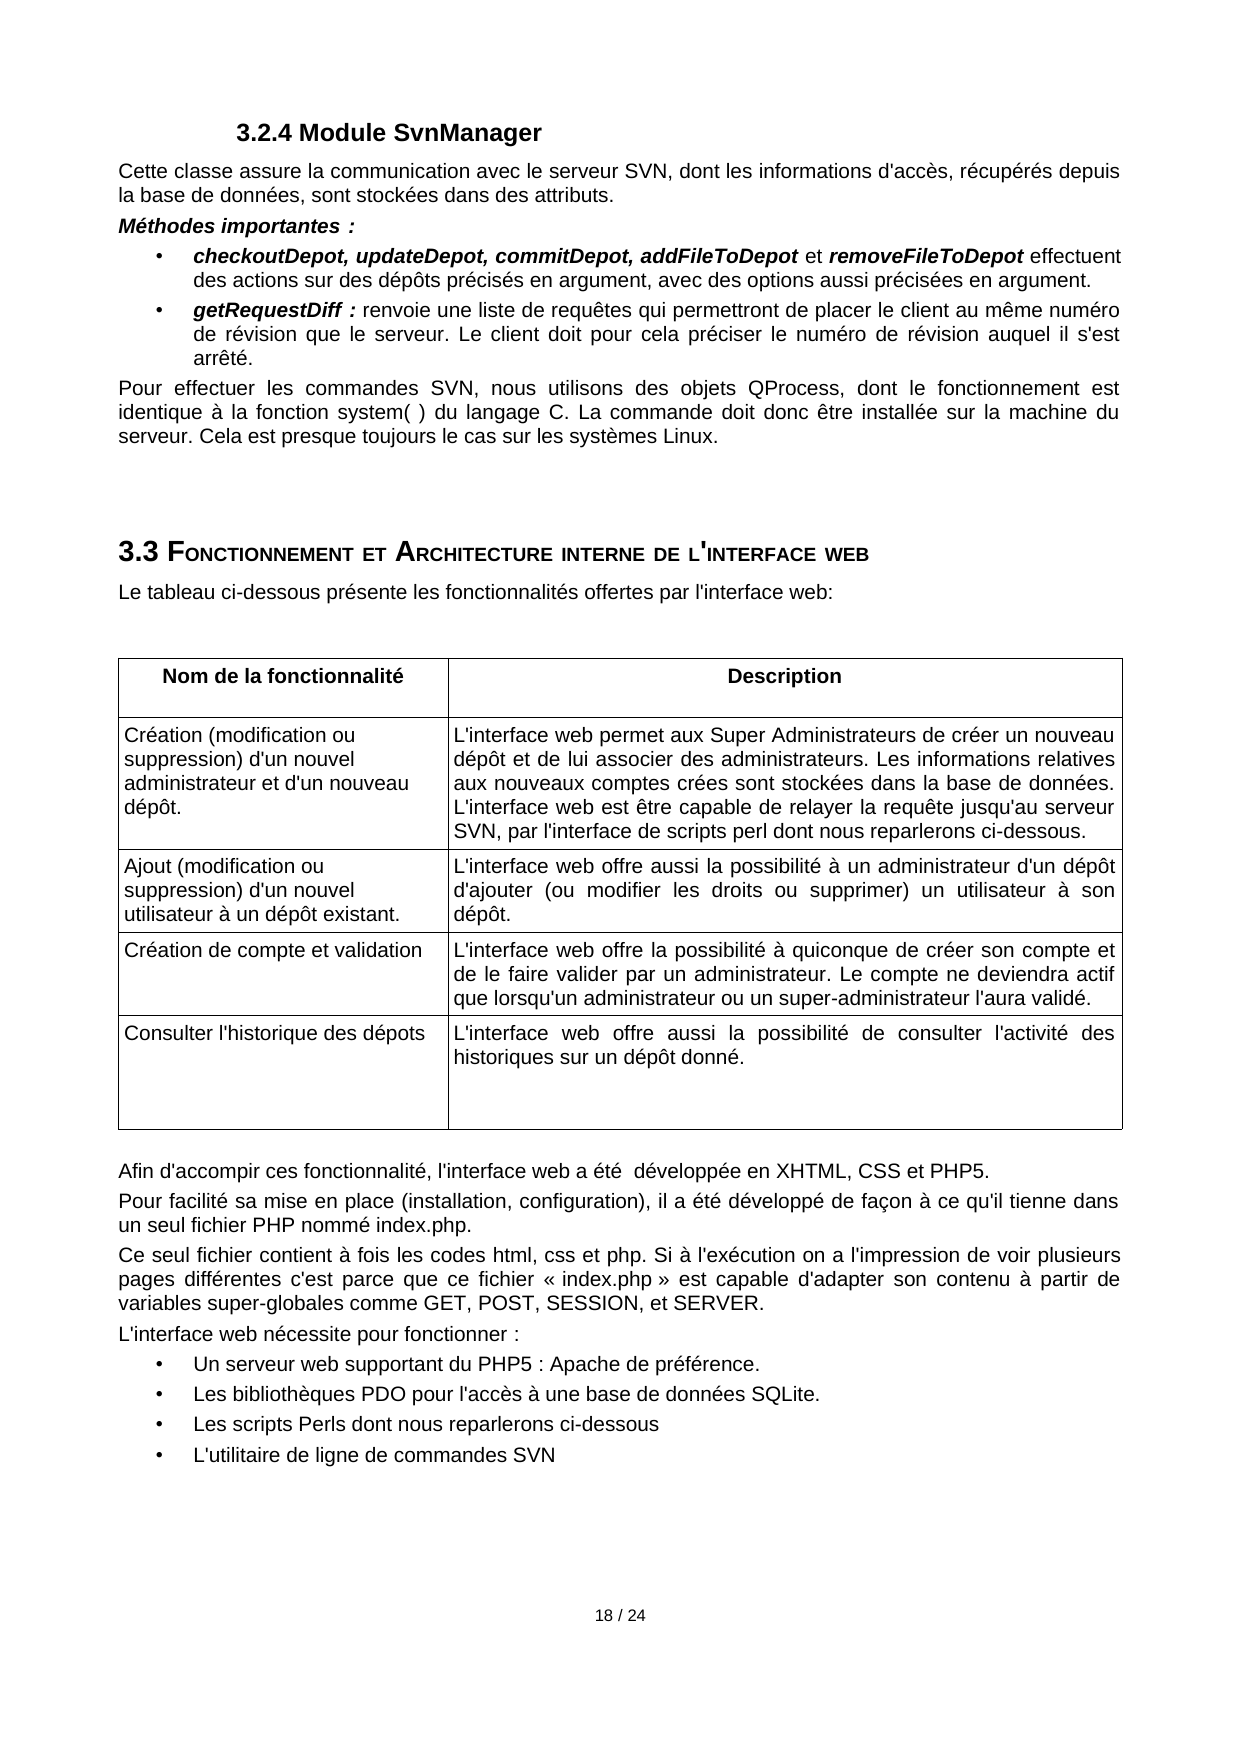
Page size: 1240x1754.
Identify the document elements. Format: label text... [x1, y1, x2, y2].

text Cette classe assure la communication avec le serveur SVN, dont les informations d'accès, récupérés depuis la base de données, sont stockées dans des attributs. [118, 159, 1121, 207]
table_cell L'interface web offre la possibilité à quiconque de créer son compte et de le faire valider par un administrateur. Le compte ne deviendra actif que lorsqu'un administrateur ou un super-administrateur l'aura validé. [449, 933, 1122, 1015]
list Les scripts Perls dont nous reparlerons ci-dessous [156, 1412, 1121, 1436]
table_cell L'interface web permet aux Super Administrateurs de créer un nouveau dépôt et de lui associer des administrateurs. Les informations relatives aux nouveaux comptes crées sont stockées dans la base de données. L'interface web est être capable de relayer la requête jusqu'au serveur SVN, par l'interface de scripts perl dont nous reparlerons ci-dessous. [449, 718, 1122, 848]
subtitle Module SvnManager [236, 118, 1121, 147]
table_cell L'interface web offre aussi la possibilité de consulter l'activité des historiques sur un dépôt donné. [449, 1016, 1122, 1128]
table_cell Création de compte et validation [119, 933, 448, 1015]
list L'utilitaire de ligne de commandes SVN [156, 1442, 1121, 1467]
text Afin d'accompir ces fonctionnalité, l'interface web a été développée en XHTML, CSS et PHP5. [118, 1159, 1121, 1183]
text L'interface web nécessite pour fonctionner : [118, 1321, 1121, 1345]
text Pour effectuer les commandes SVN, nous utilisons des objets QProcess, dont le fonctionnement est identique à la fonction system( ) du langage C. La commande doit donc être installée sur la machine du serveur. Cela est presque toujours le cas sur les systèmes Linux. [118, 376, 1121, 448]
text Le tableau ci-dessous présente les fonctionnalités offertes par l'interface web: [118, 579, 1121, 603]
text Ce seul fichier contient à fois les codes html, css et php. Si à l'exécution on a l'impression de voir plusieurs pages différentes c'est parce que ce fichier « index.php » est capable d'adapter son contenu à partir de variables super-globales comme GET, POST, SESSION, et SERVER. [118, 1243, 1121, 1315]
list checkoutDepot, updateDepot, commitDepot, addFileToDepot et removeFileToDepot effectuent des actions sur des dépôts précisés en argument, avec des options aussi précisées en argument. [156, 244, 1121, 292]
list Les bibliothèques PDO pour l'accès à une base de données SQLite. [156, 1382, 1121, 1406]
list getRequestDiff : renvoie une liste de requêtes qui permettront de placer le client au même numéro de révision que le serveur. Le client doit pour cela préciser le numéro de révision auquel il s'est arrêté. [156, 298, 1121, 370]
subtitle Fonctionnement et Architecture interne de l'interface web [118, 533, 1121, 567]
table_cell Ajout (modification ou suppression) d'un nouvel utilisateur à un dépôt existant. [119, 850, 448, 932]
list Un serveur web supportant du PHP5 : Apache de préférence. [156, 1352, 1121, 1376]
table_header Description [449, 659, 1122, 717]
table_cell Consulter l'historique des dépots [119, 1016, 448, 1128]
table_cell L'interface web offre aussi la possibilité à un administrateur d'un dépôt d'ajouter (ou modifier les droits ou supprimer) un utilisateur à son dépôt. [449, 850, 1122, 932]
table_header Nom de la fonctionnalité [119, 659, 448, 717]
text Pour facilité sa mise en place (installation, configuration), il a été développé de façon à ce qu'il tienne dans un seul fichier PHP nommé index.php. [118, 1189, 1121, 1237]
text Méthodes importantes : [118, 213, 1121, 237]
table_cell Création (modification ou suppression) d'un nouvel administrateur et d'un nouveau dépôt. [119, 718, 448, 848]
